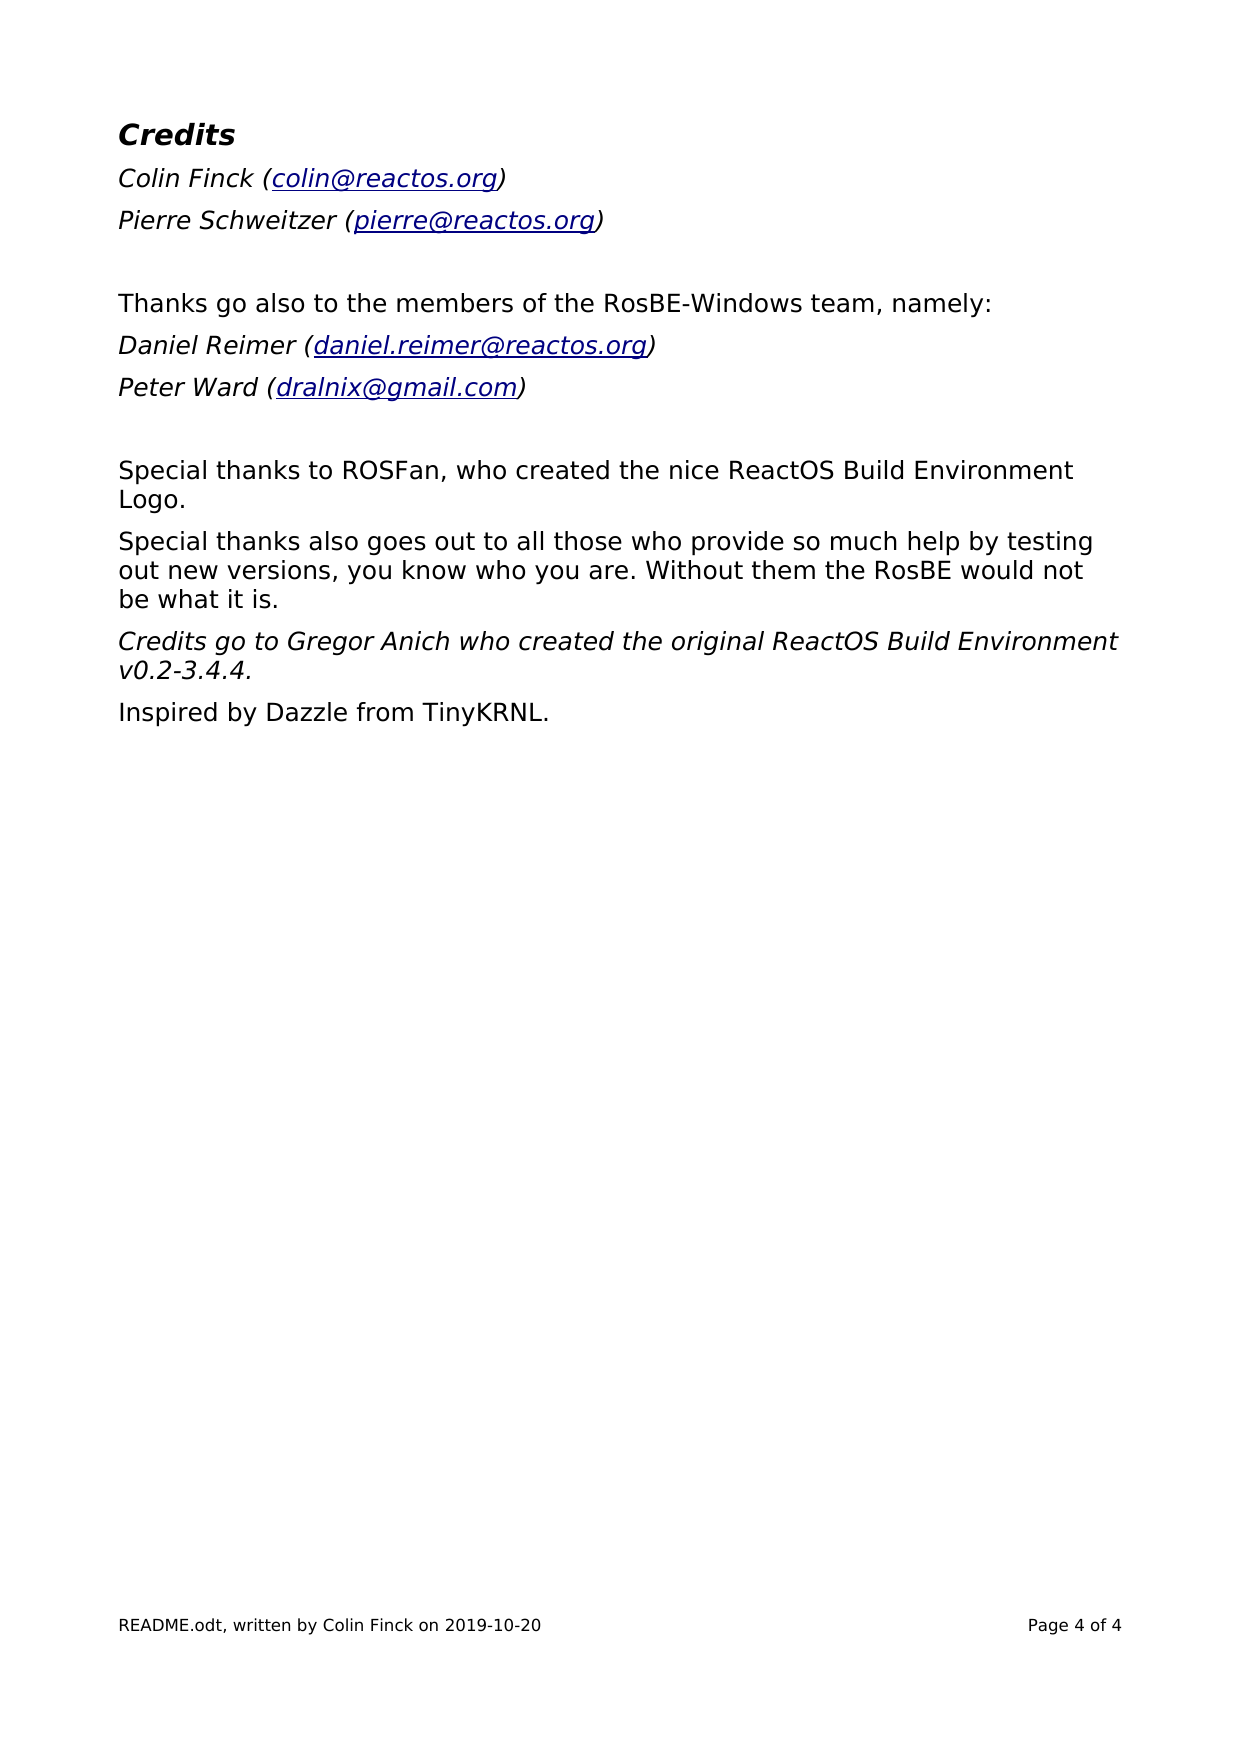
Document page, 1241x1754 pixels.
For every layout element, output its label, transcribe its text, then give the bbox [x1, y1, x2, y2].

text Special thanks also goes out to all those who provide so much help by testing out new versions, you know who you are. Without them the RosBE would not be what it is. [118, 527, 1122, 614]
text Credits go to Gregor Anich who created the original ReactOS Build Environment v0.2-3.4.4. [118, 627, 1122, 685]
text Peter Ward (dralnix@gmail.com) [118, 373, 1122, 402]
text Inspired by Dazzle from TinyKRNL. [118, 698, 1122, 727]
text Special thanks to ROSFan, who created the nice ReactOS Build Environment Logo. [118, 456, 1122, 514]
text Pierre Schweitzer (pierre@reactos.org) [118, 206, 1122, 235]
text Daniel Reimer (daniel.reimer@reactos.org) [118, 331, 1122, 360]
text Colin Finck (colin@reactos.org) [118, 164, 1122, 194]
text Thanks go also to the members of the RosBE-Windows team, namely: [118, 289, 1122, 319]
subtitle Credits [118, 118, 1122, 152]
